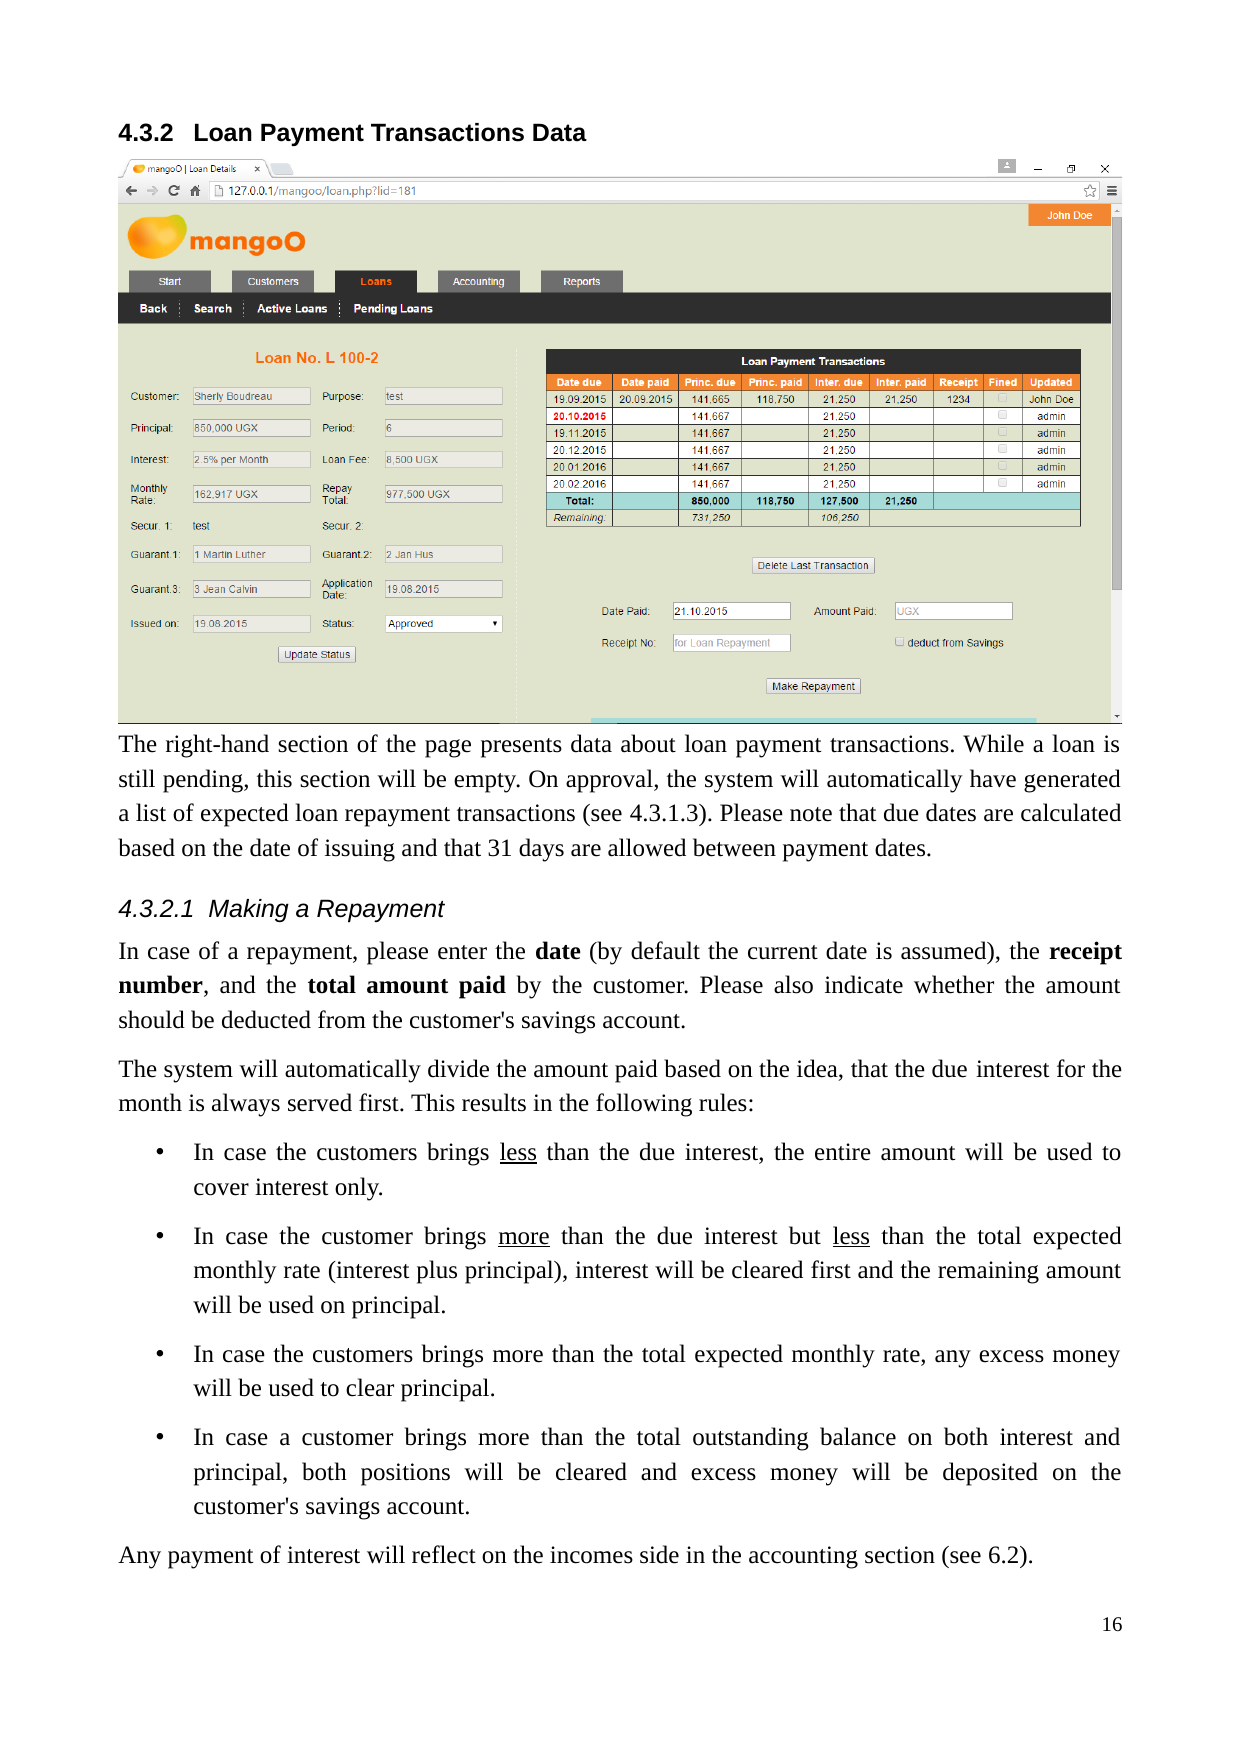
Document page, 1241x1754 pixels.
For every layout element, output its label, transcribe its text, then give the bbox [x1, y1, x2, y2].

list In case the customers brings less than the due interest, the entire amount will be used to cover interest only. [156, 1137, 1122, 1201]
subtitle Loan Payment Transactions Data [118, 118, 1122, 147]
list In case a customer brings more than the total outstanding balance on both interest and principal, both positions will be cleared and excess money will be deposited on the customer's savings account. [156, 1422, 1122, 1520]
text The right-hand section of the page presents data about loan payment transactions. While a loan is still pending, this section will be empty. On approval, the system will automatically have generated a list of expected loan repayment transactions (see 4.3.1.3). Please note that due dates are calculated based on the date of issuing and that 31 days are allowed between payment dates. [118, 724, 1122, 862]
picture [118, 159, 1123, 724]
text In case of a repayment, please enter the date (by default the current date is assumed), the receipt number, and the total amount paid by the customer. Please also indicate whether the amount should be deducted from the customer's savings account. [118, 936, 1122, 1033]
text The system will automatically divide the amount paid based on the idea, that the due interest for the month is always served first. This results in the following rules: [118, 1054, 1122, 1117]
text Any payment of interest will reflect on the incomes side in the accounting section (see 6.2). [118, 1540, 1122, 1569]
subtitle Making a Repayment [118, 894, 1122, 923]
list In case the customers brings more than the total expected monthly rate, any excess money will be used to clear principal. [156, 1339, 1122, 1402]
list In case the customer brings more than the due interest but less than the total expected monthly rate (interest plus principal), interest will be cleared first and the remaining amount will be used on principal. [156, 1221, 1122, 1318]
